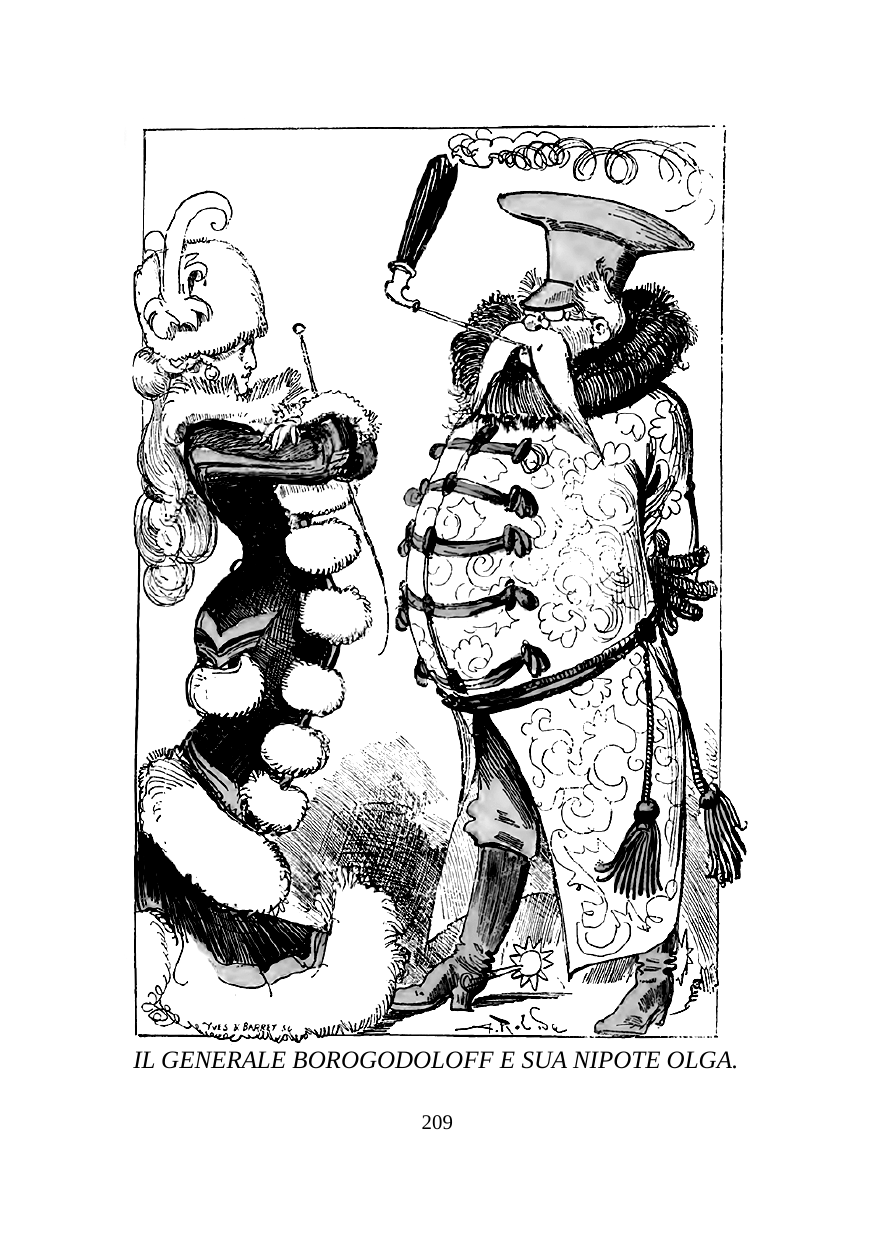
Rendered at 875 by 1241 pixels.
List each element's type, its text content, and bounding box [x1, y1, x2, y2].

text IL GENERALE BOROGODOLOFF E SUA NIPOTE OLGA. [124, 1045, 750, 1074]
picture [123, 118, 750, 1045]
